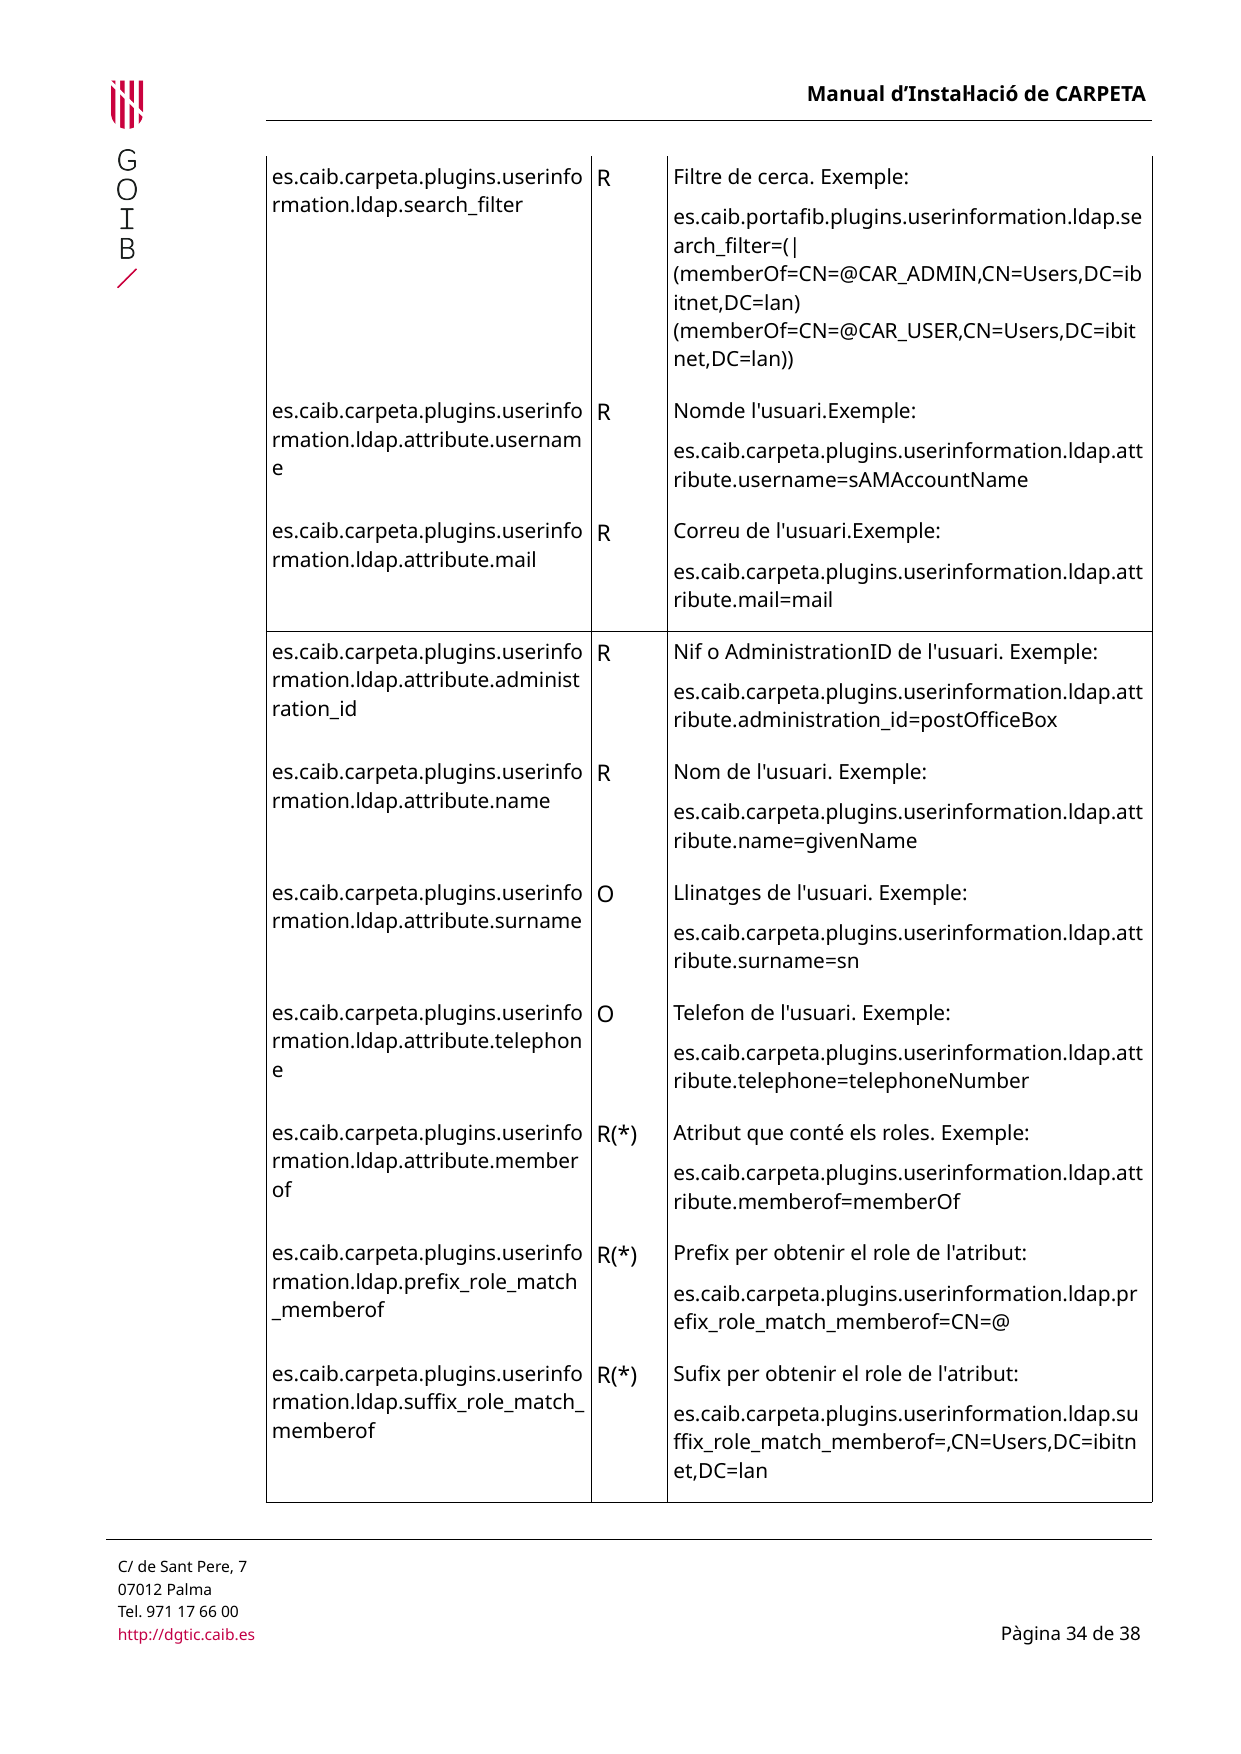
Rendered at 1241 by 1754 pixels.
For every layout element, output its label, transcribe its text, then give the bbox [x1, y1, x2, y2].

table_cell es.caib.carpeta.plugins.userinformation.ldap.attribute.name [267, 752, 591, 872]
table_cell Prefix per obtenir el role de l'atribut: es.caib.carpeta.plugins.userinformation.ldap.prefix_role_match_memberof=CN=@ [668, 1233, 1152, 1353]
table_cell es.caib.carpeta.plugins.userinformation.ldap.attribute.telephone [267, 992, 591, 1112]
table_cell Nomde l'usuari.Exemple: es.caib.carpeta.plugins.userinformation.ldap.attribute.username=sAMAccountName [668, 391, 1152, 511]
table_cell R [592, 391, 667, 511]
picture [82, 57, 172, 319]
table_cell Nif o AdministrationID de l'usuari. Exemple: es.caib.carpeta.plugins.userinformation.ldap.attribute.administration_id=postOfficeBox [668, 632, 1152, 752]
table_cell R(*) [592, 1233, 667, 1353]
table_cell R [592, 511, 667, 631]
table_cell Llinatges de l'usuari. Exemple: es.caib.carpeta.plugins.userinformation.ldap.attribute.surname=sn [668, 872, 1152, 992]
table_cell es.caib.carpeta.plugins.userinformation.ldap.attribute.administration_id [267, 632, 591, 752]
table_cell R [592, 632, 667, 752]
table_cell O [592, 992, 667, 1112]
table_cell R(*) [592, 1353, 667, 1502]
table_cell es.caib.carpeta.plugins.userinformation.ldap.suffix_role_match_memberof [267, 1353, 591, 1502]
table_cell Atribut que conté els roles. Exemple: es.caib.carpeta.plugins.userinformation.ldap.attribute.memberof=memberOf [668, 1113, 1152, 1233]
table_cell Telefon de l'usuari. Exemple: es.caib.carpeta.plugins.userinformation.ldap.attribute.telephone=telephoneNumber [668, 992, 1152, 1112]
table_cell es.caib.carpeta.plugins.userinformation.ldap.prefix_role_match_memberof [267, 1233, 591, 1353]
table_cell Sufix per obtenir el role de l'atribut: es.caib.carpeta.plugins.userinformation.ldap.suffix_role_match_memberof=,CN=Users,DC=ibitnet,DC=lan [668, 1353, 1152, 1502]
table_cell Nom de l'usuari. Exemple: es.caib.carpeta.plugins.userinformation.ldap.attribute.name=givenName [668, 752, 1152, 872]
table_cell es.caib.carpeta.plugins.userinformation.ldap.attribute.username [267, 391, 591, 511]
table_cell Correu de l'usuari.Exemple: es.caib.carpeta.plugins.userinformation.ldap.attribute.mail=mail [668, 511, 1152, 631]
table_cell es.caib.carpeta.plugins.userinformation.ldap.attribute.surname [267, 872, 591, 992]
table_cell Filtre de cerca. Exemple: es.caib.portafib.plugins.userinformation.ldap.search_filter=(|(memberOf=CN=@CAR_ADMIN,CN=Users,DC=ibitnet,DC=lan)(memberOf=CN=@CAR_USER,CN=Users,DC=ibitnet,DC=lan)) [668, 156, 1152, 391]
table_cell es.caib.carpeta.plugins.userinformation.ldap.attribute.mail [267, 511, 591, 631]
table_cell R [592, 752, 667, 872]
table_cell es.caib.carpeta.plugins.userinformation.ldap.search_filter [267, 156, 591, 391]
table_cell R [592, 156, 667, 391]
table_cell R(*) [592, 1113, 667, 1233]
table_cell O [592, 872, 667, 992]
table_cell es.caib.carpeta.plugins.userinformation.ldap.attribute.memberof [267, 1113, 591, 1233]
